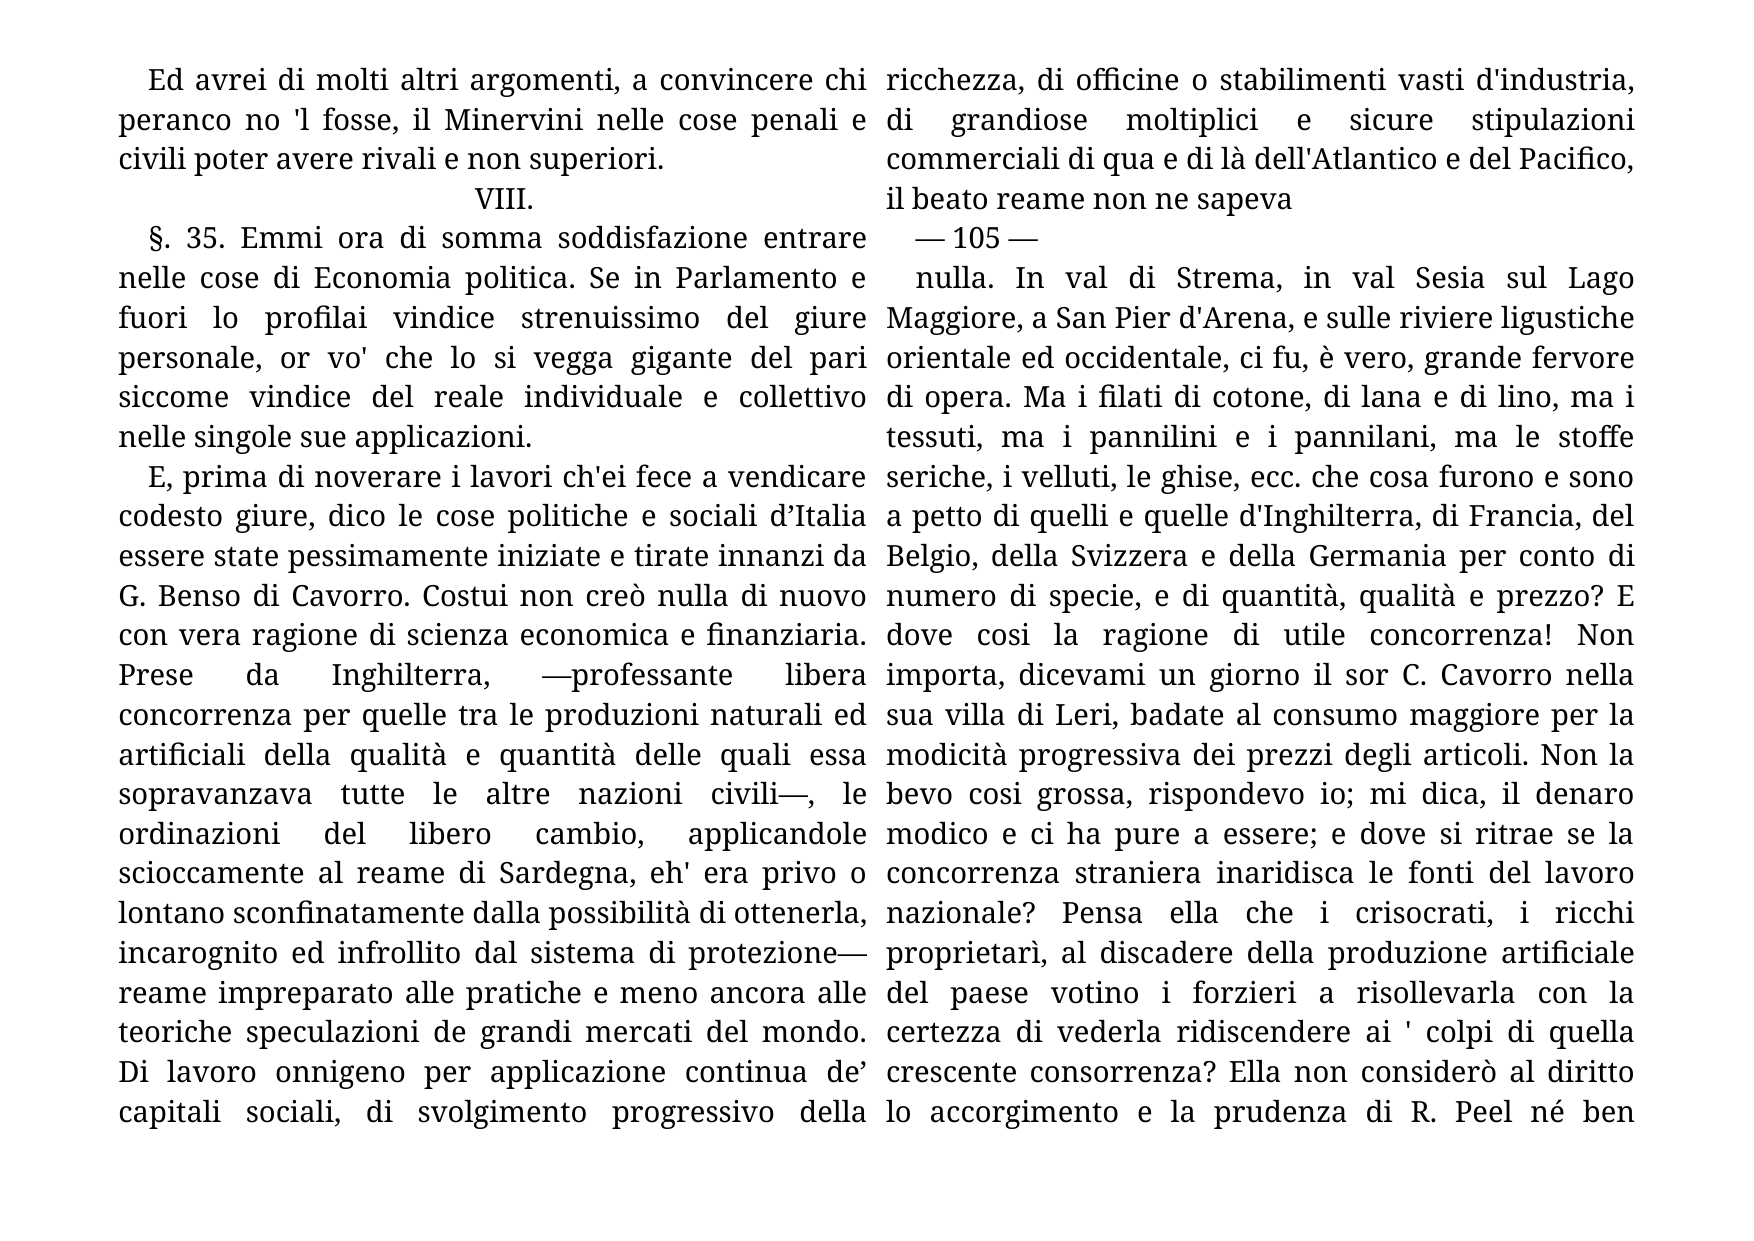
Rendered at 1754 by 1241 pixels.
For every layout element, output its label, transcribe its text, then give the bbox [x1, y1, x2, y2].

text Ed avrei di molti altri argomenti, a convincere chi peranco no 'l fosse, il Minervini nelle cose penali e civili poter avere rivali e non superiori. [118, 59, 868, 178]
text E, prima di noverare i lavori ch'ei fece a vendicare codesto giure, dico le cose politiche e sociali d’Italia essere state pessimamente iniziate e tirate innanzi da G. Benso di Cavorro. Costui non creò nulla di nuovo con vera ragione di scienza economica e finanziaria. Prese da Inghilterra, —professante libera concorrenza per quelle tra le produzioni naturali ed artificiali della qualità e quantità delle quali essa sopravanzava tutte le altre nazioni civili—, le ordinazioni del libero cambio, applicandole scioccamente al reame di Sardegna, eh' era privo o lontano sconfinatamente dalla possibilità di ottenerla, incarognito ed infrollito dal sistema di protezione—reame impreparato alle pratiche e meno ancora alle teoriche speculazioni de grandi mercati del mondo. Di lavoro onnigeno per applicazione continua de’ capitali sociali, di svolgimento progressivo della [118, 456, 868, 1131]
text VIII. [118, 178, 868, 218]
text §. 35. Emmi ora di somma soddisfazione entrare nelle cose di Economia politica. Se in Parlamento e fuori lo profilai vindice strenuissimo del giure personale, or vo' che lo si vegga gigante del pari siccome vindice del reale individuale e collettivo nelle singole sue applicazioni. [118, 218, 868, 456]
text — 105 — [886, 218, 1636, 257]
text ricchezza, di officine o stabilimenti vasti d'industria, di grandiose moltiplici e sicure stipulazioni commerciali di qua e di là dell'Atlantico e del Pacifico, il beato reame non ne sapeva [886, 59, 1636, 218]
text nulla. In val di Strema, in val Sesia sul Lago Maggiore, a San Pier d'Arena, e sulle riviere ligustiche orientale ed occidentale, ci fu, è vero, grande fervore di opera. Ma i filati di cotone, di lana e di lino, ma i tessuti, ma i pannilini e i pannilani, ma le stoffe seriche, i velluti, le ghise, ecc. che cosa furono e sono a petto di quelli e quelle d'Inghilterra, di Francia, del Belgio, della Svizzera e della Germania per conto di numero di specie, e di quantità, qualità e prezzo? E dove cosi la ragione di utile concorrenza! Non importa, dicevami un giorno il sor C. Cavorro nella sua villa di Leri, badate al consumo maggiore per la modicità progressiva dei prezzi degli articoli. Non la bevo cosi grossa, rispondevo io; mi dica, il denaro modico e ci ha pure a essere; e dove si ritrae se la concorrenza straniera inaridisca le fonti del lavoro nazionale? Pensa ella che i crisocrati, i ricchi proprietarì, al discadere della produzione artificiale del paese votino i forzieri a risollevarla con la certezza di vederla ridiscendere ai ' colpi di quella crescente consorrenza? Ella non considerò al diritto lo accorgimento e la prudenza di R. Peel né ben [886, 257, 1636, 1131]
